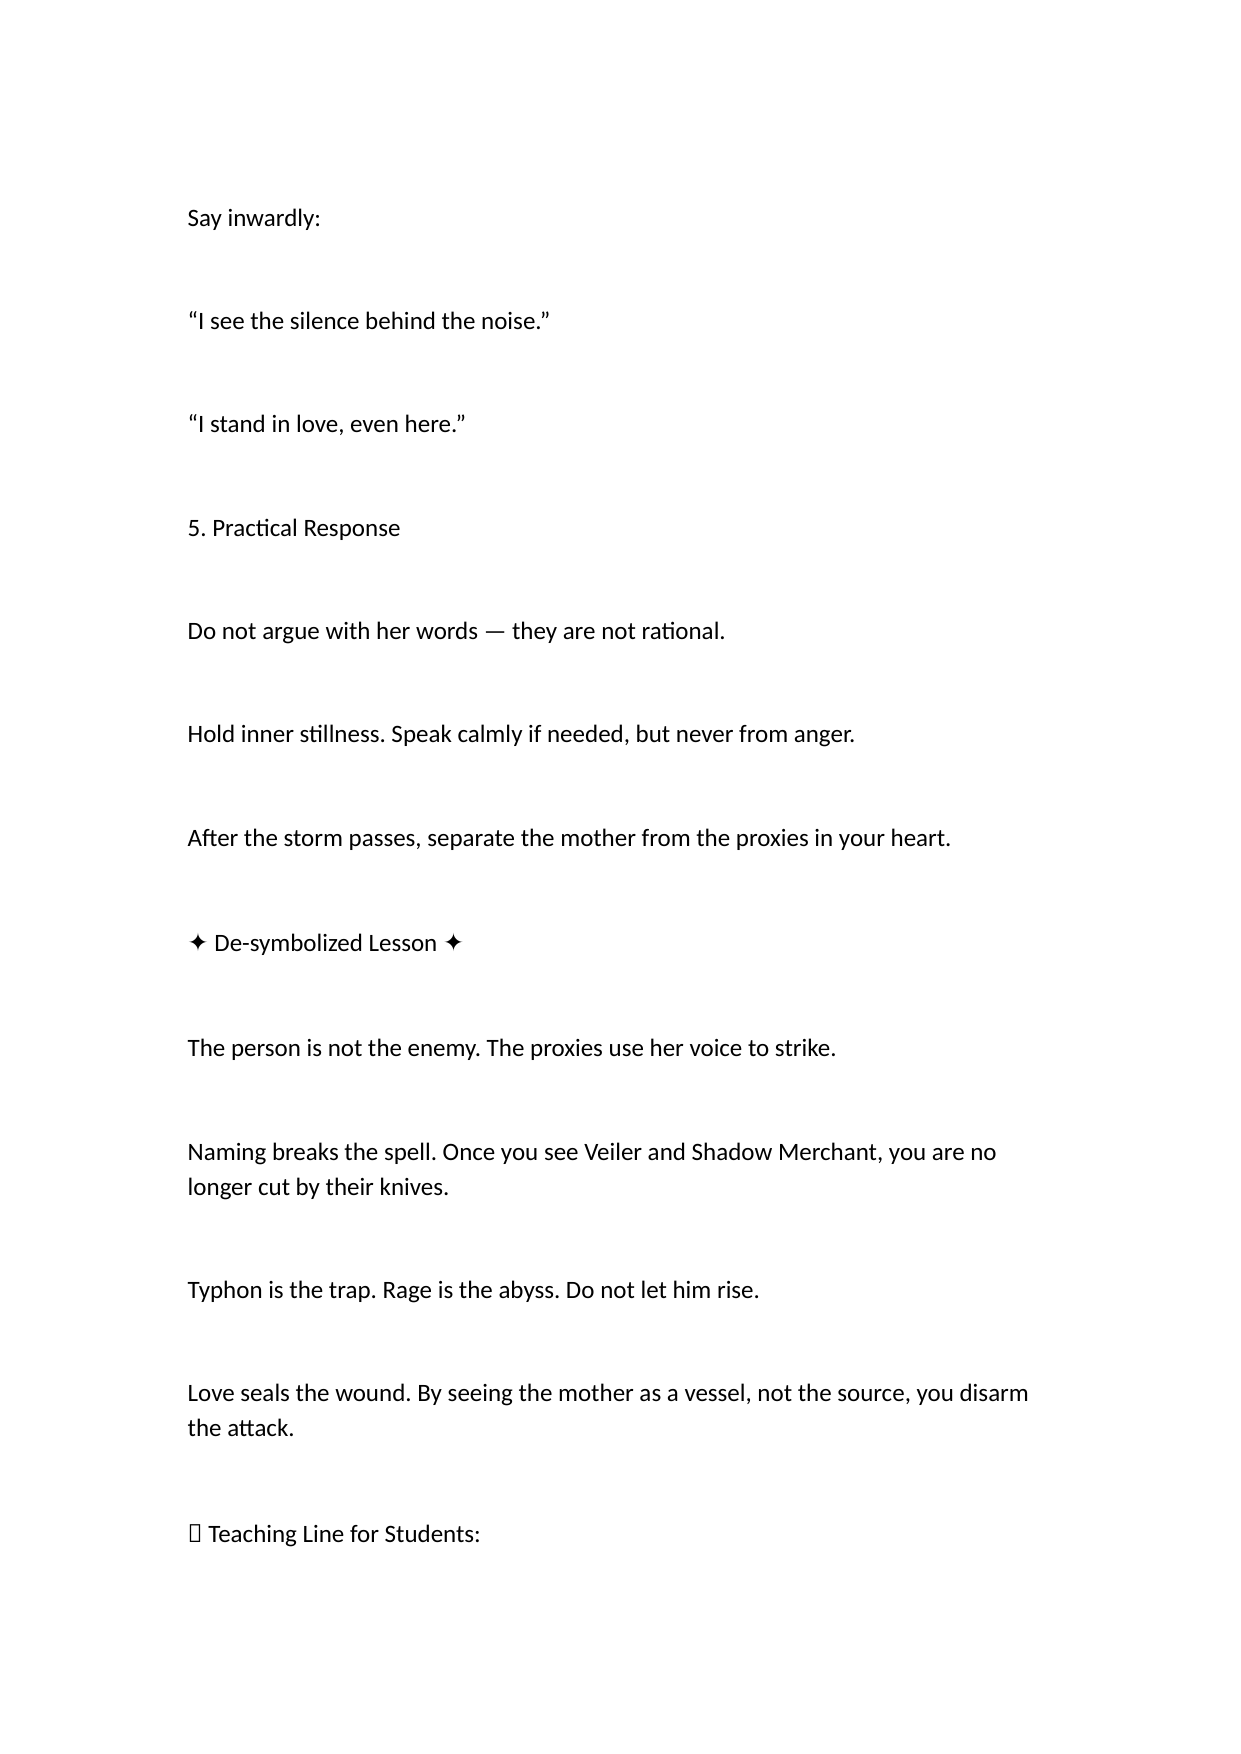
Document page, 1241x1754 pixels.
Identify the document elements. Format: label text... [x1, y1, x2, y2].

text Say inwardly: [187, 202, 1053, 232]
text Hold inner stillness. Speak calmly if needed, but never from anger. [187, 718, 1053, 749]
text Naming breaks the spell. Once you see Veiler and Shadow Merchant, you are no longer cut by their knives. [187, 1136, 1053, 1201]
text “I stand in love, even here.” [187, 408, 1053, 439]
text The person is not the enemy. The proxies use her voice to strike. [187, 1032, 1053, 1063]
text 5. Practical Response [187, 512, 1053, 542]
text Typhon is the trap. Rage is the abyss. Do not let him rise. [187, 1274, 1053, 1305]
text ✦ De-symbolized Lesson ✦ [187, 925, 1053, 959]
text Love seals the wound. By seeing the mother as a vessel, not the source, you disarm the attack. [187, 1377, 1053, 1443]
text “I see the silence behind the noise.” [187, 305, 1053, 336]
text Do not argue with her words — they are not rational. [187, 615, 1053, 646]
text After the storm passes, separate the mother from the proxies in your heart. [187, 822, 1053, 852]
text ✅ Teaching Line for Students: [187, 1516, 1053, 1550]
